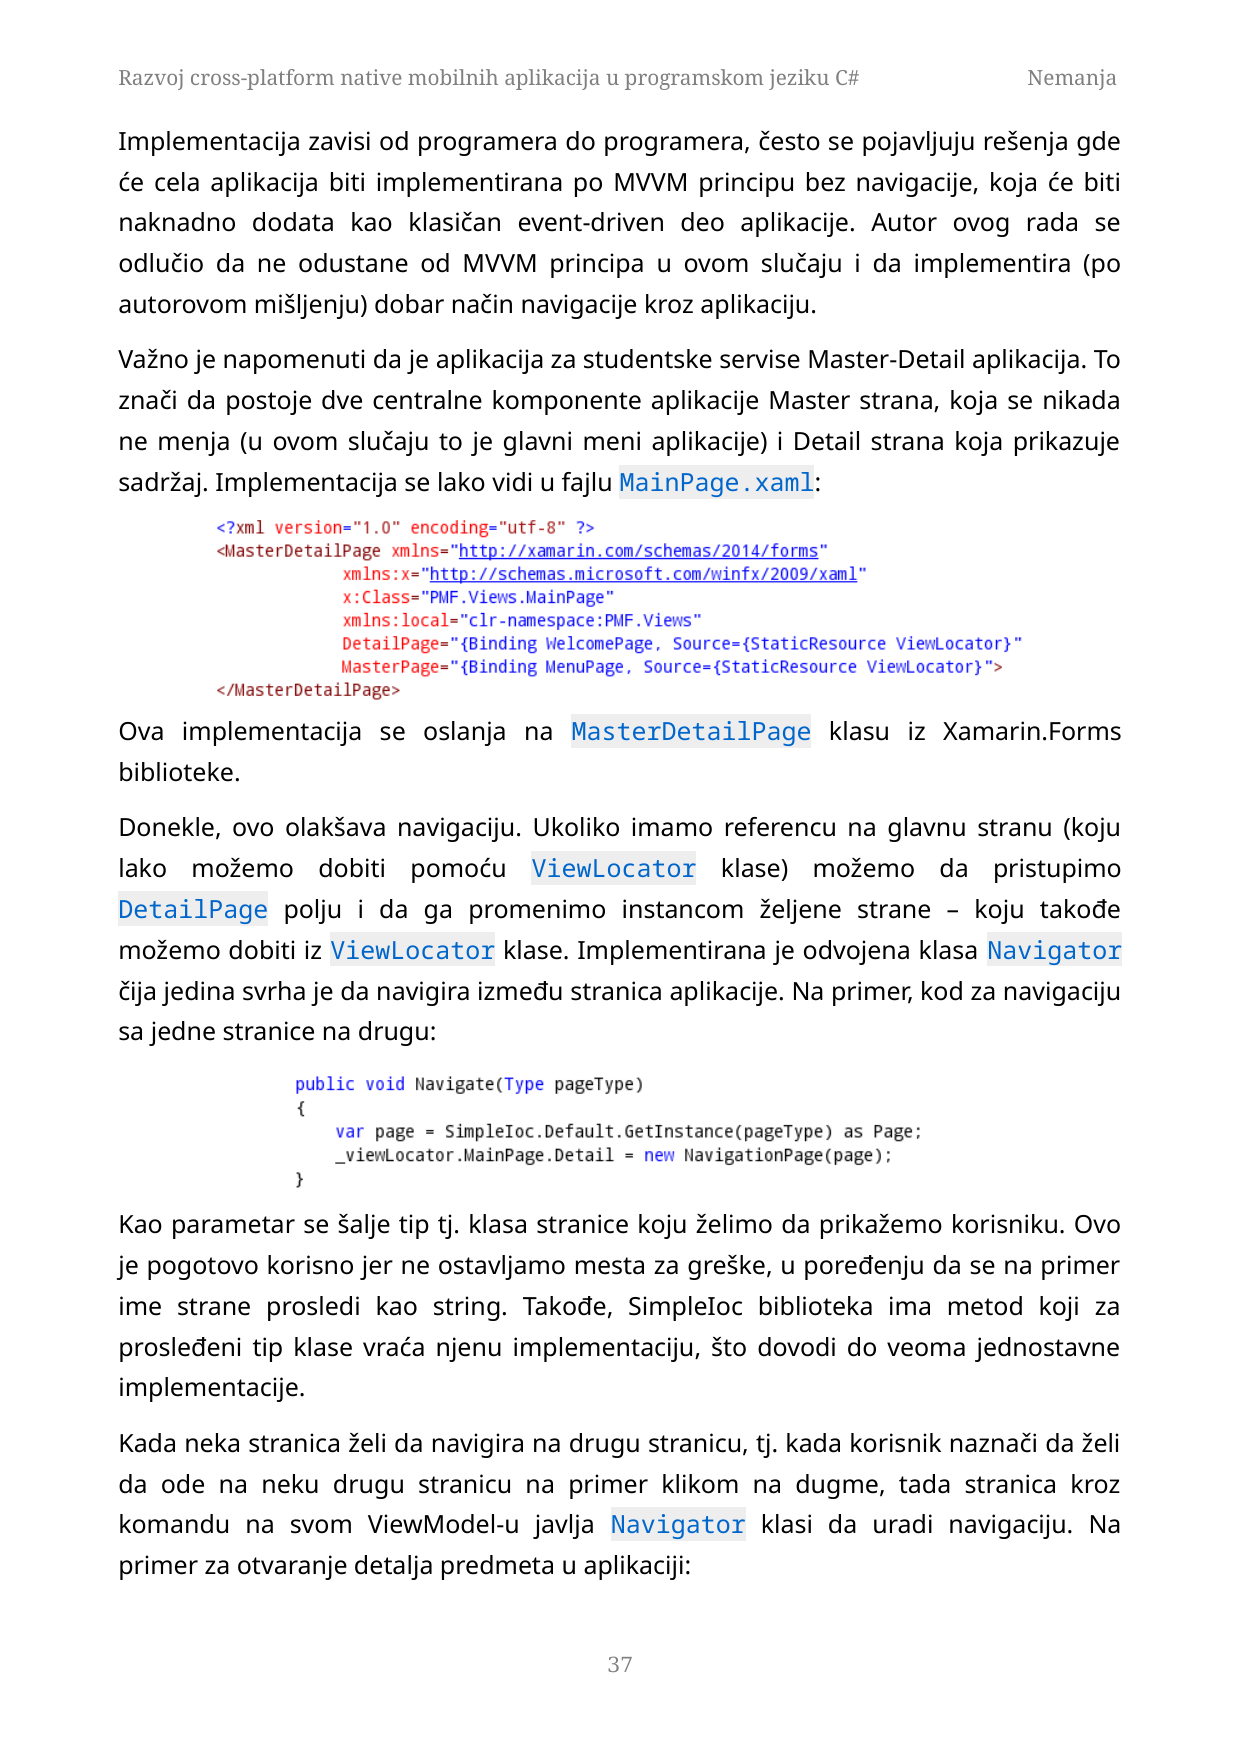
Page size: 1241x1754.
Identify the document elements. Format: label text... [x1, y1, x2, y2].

picture [288, 1069, 952, 1200]
picture [204, 520, 1036, 707]
text Ova implementacija se oslanja na MasterDetailPage klasu iz Xamarin.Forms biblioteke. [118, 707, 1122, 788]
text Kao parametar se šalje tip tj. klasa stranice koju želimo da prikažemo korisniku. Ovo je pogotovo korisno jer ne ostavljamo mesta za greške, u poređenju da se na primer ime strane prosledi kao string. Takođe, SimpleIoc biblioteka ima metod koji za prosleđeni tip klase vraća njenu implementaciju, što dovodi do veoma jednostavne implementacije. [118, 1069, 1122, 1404]
text Implementacija zavisi od programera do programera, često se pojavljuju rešenja gde će cela aplikacija biti implementirana po MVVM principu bez navigacije, koja će biti naknadno dodata kao klasičan event-driven deo aplikacije. Autor ovog rada se odlučio da ne odustane od MVVM principa u ovom slučaju i da implementira (po autorovom mišljenju) dobar način navigacije kroz aplikaciju. [118, 123, 1122, 321]
text Kada neka stranica želi da navigira na drugu stranicu, tj. kada korisnik naznači da želi da ode na neku drugu stranicu na primer klikom na dugme, tada stranica kroz komandu na svom ViewModel-u javlja Navigator klasi da uradi navigaciju. Na primer za otvaranje detalja predmeta u aplikaciji: [118, 1425, 1122, 1582]
text Donekle, ovo olakšava navigaciju. Ukoliko imamo referencu na glavnu stranu (koju lako možemo dobiti pomoću ViewLocator klase) možemo da pristupimo DetailPage polju i da ga promenimo instancom željene strane – koju takođe možemo dobiti iz ViewLocator klase. Implementirana je odvojena klasa Navigator čija jedina svrha je da navigira između stranica aplikacije. Na primer, kod za navigaciju sa jedne stranice na drugu: [118, 810, 1122, 1048]
text Važno je napomenuti da je aplikacija za studentske servise Master-Detail aplikacija. To znači da postoje dve centralne komponente aplikacije Master strana, koja se nikada ne menja (u ovom slučaju to je glavni meni aplikacije) i Detail strana koja prikazuje sadržaj. Implementacija se lako vidi u fajlu MainPage.xaml: [118, 342, 1122, 499]
